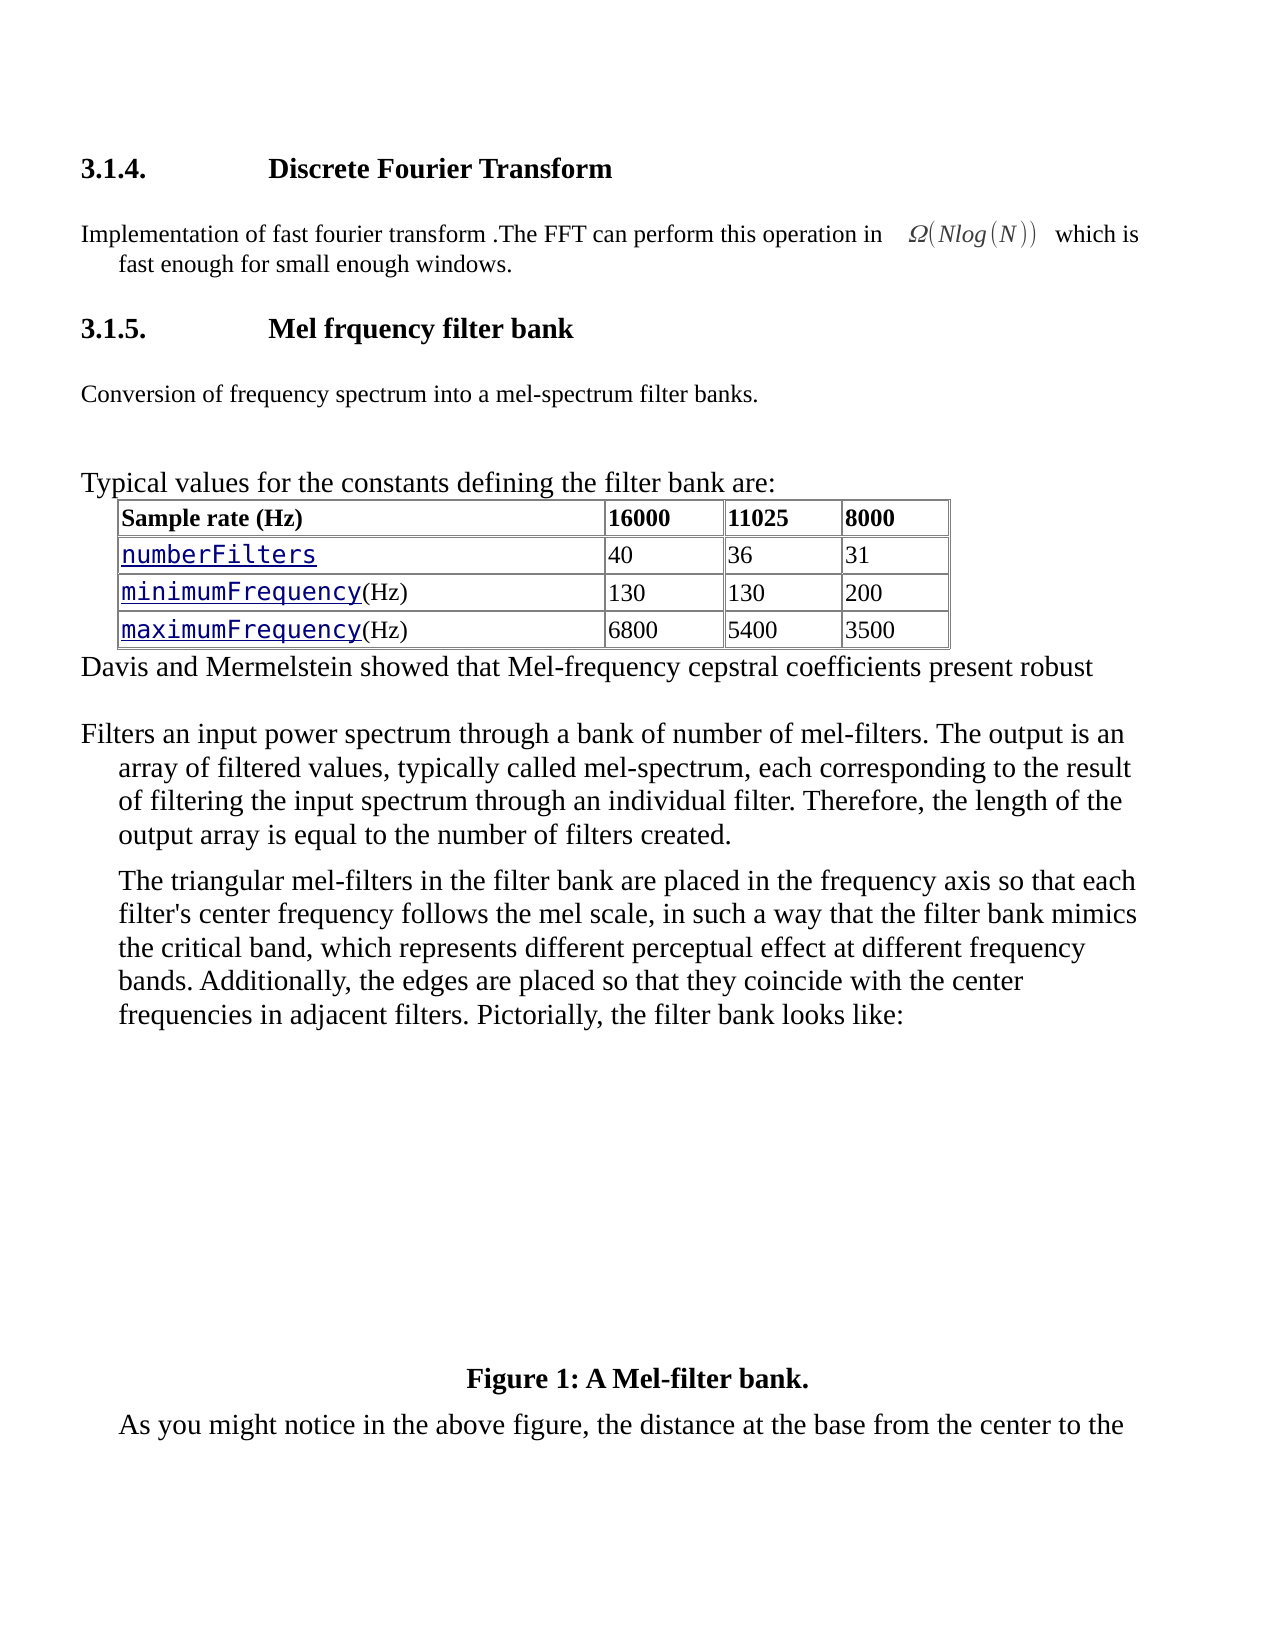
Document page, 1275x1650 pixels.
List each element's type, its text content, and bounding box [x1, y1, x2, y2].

text Conversion of frequency spectrum into a mel-spectrum filter banks. [81, 379, 1157, 407]
list Discrete Fourier Transform [81, 152, 1157, 185]
table_cell 31 [843, 538, 948, 572]
table_cell 3500 [843, 612, 948, 647]
text Implementation of fast fourier transform .The FFT can perform this operation in which is fast enough for small enough windows. [81, 219, 1157, 278]
text As you might notice in the above figure, the distance at the base from the center to the [118, 1407, 1157, 1441]
list Mel frquency filter bank [81, 312, 1157, 345]
table_cell 130 [606, 575, 723, 610]
text Typical values for the constants defining the filter bank are: [81, 465, 1157, 498]
table_cell 40 [606, 538, 723, 572]
table_cell 130 [726, 575, 841, 610]
table_header 11025 [726, 501, 841, 535]
table_cell 6800 [606, 612, 723, 647]
text Davis and Mermelstein showed that Mel-frequency cepstral coefficients present robust [81, 649, 1157, 683]
table_cell numberFilters [119, 538, 604, 572]
text Figure 1: A Mel-filter bank. [118, 1361, 1157, 1394]
text Filters an input power spectrum through a bank of number of mel-filters. The output is an array of filtered values, typically called mel-spectrum, each corresponding to the result of filtering the input spectrum through an individual filter. Therefore, the length of the output array is equal to the number of filters created. [81, 716, 1157, 850]
table_cell maximumFrequency(Hz) [119, 612, 604, 647]
table_cell 5400 [726, 612, 841, 647]
table_cell 200 [843, 575, 948, 610]
table_header 8000 [843, 501, 948, 535]
text The triangular mel-filters in the filter bank are placed in the frequency axis so that each filter's center frequency follows the mel scale, in such a way that the filter bank mimics the critical band, which represents different perceptual effect at different frequency bands. Additionally, the edges are placed so that they coincide with the center frequencies in adjacent filters. Pictorially, the filter bank looks like: [118, 863, 1157, 1031]
table_header 16000 [606, 501, 723, 535]
table_header Sample rate (Hz) [119, 501, 604, 535]
table_cell minimumFrequency(Hz) [119, 575, 604, 610]
table_cell 36 [726, 538, 841, 572]
